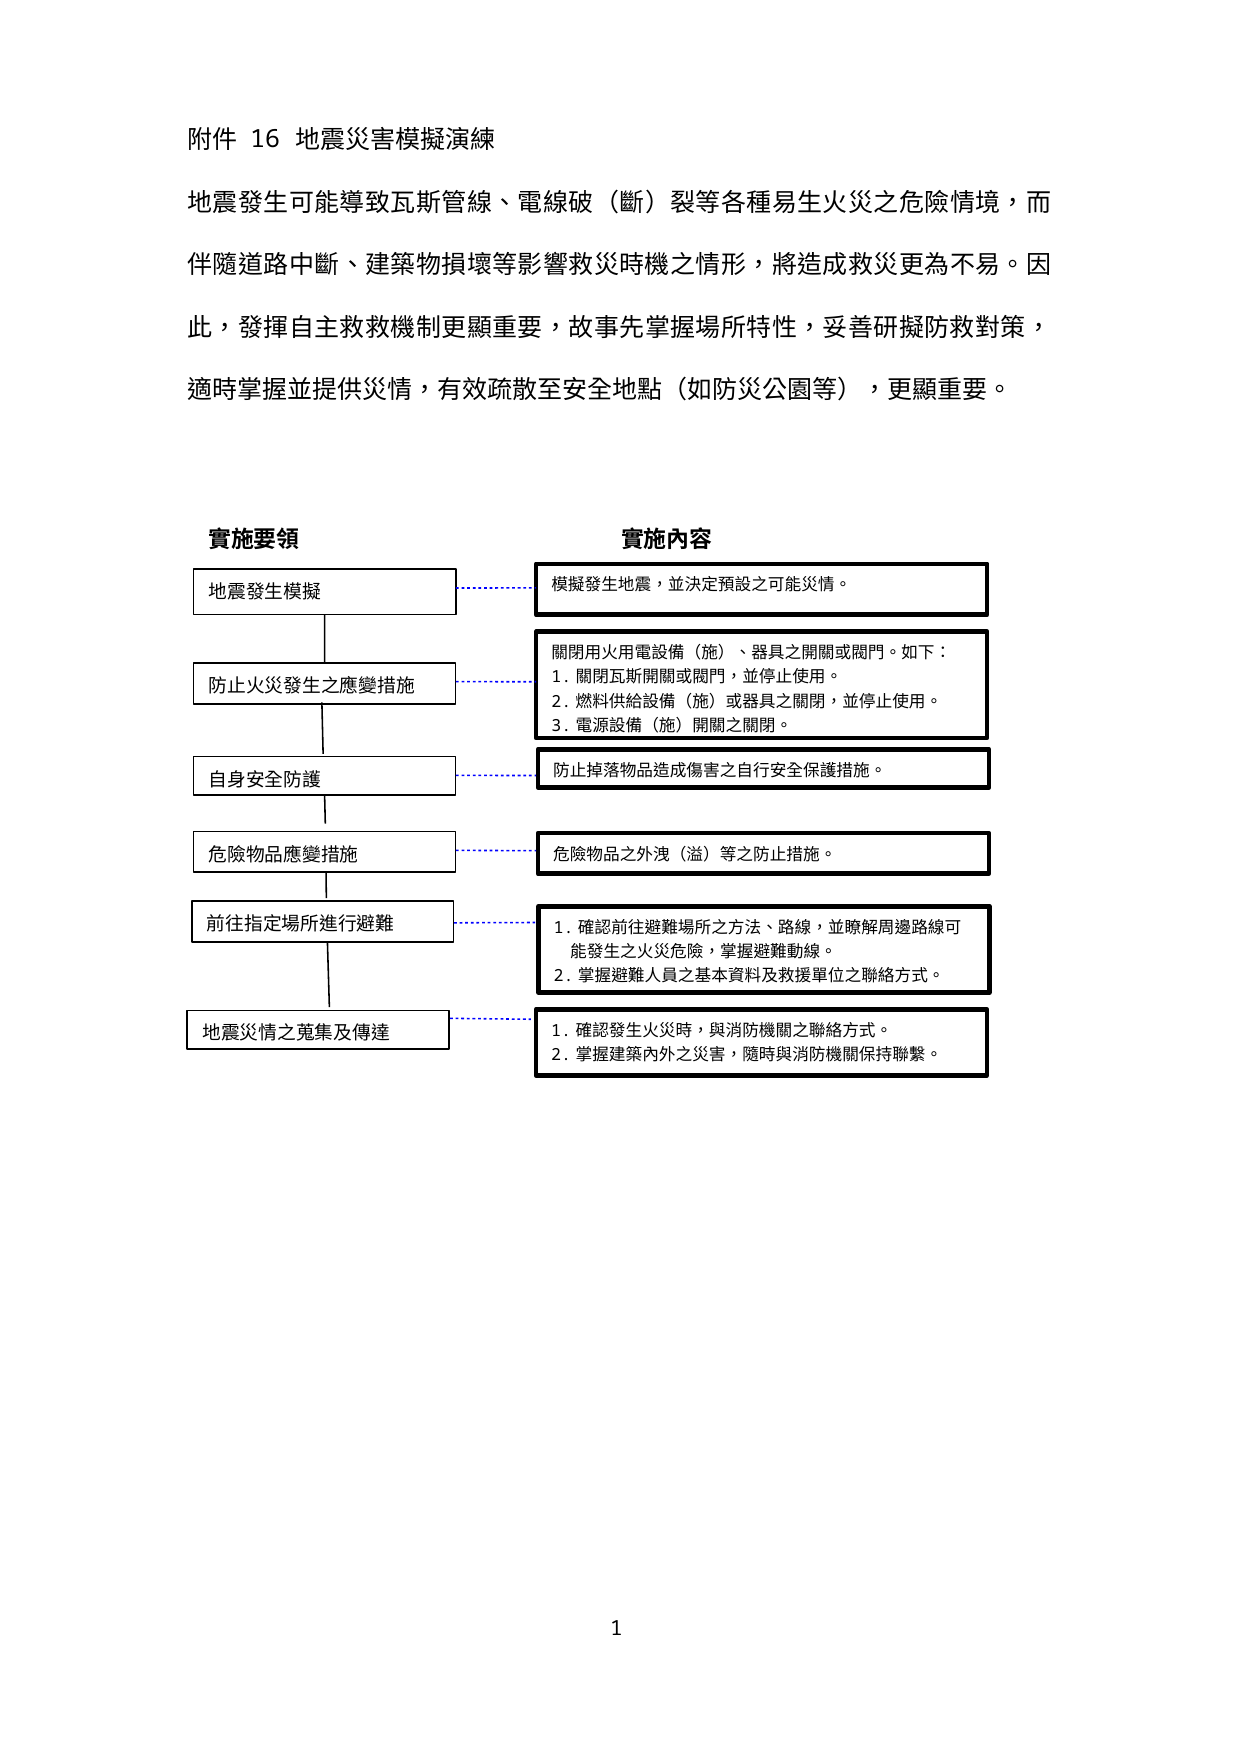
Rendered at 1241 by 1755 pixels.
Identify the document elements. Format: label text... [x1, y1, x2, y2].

text 附件 16 地震災害模擬演練 [187, 96, 1053, 159]
text 地震發生可能導致瓦斯管線、電線破（斷）裂等各種易生火災之危險情境，而伴隨道路中斷、建築物損壞等影響救災時機之情形，將造成救災更為不易。因此，發揮自主救救機制更顯重要，故事先掌握場所特性，妥善研擬防救對策，適時掌握並提供災情，有效疏散至安全地點（如防災公園等），更顯重要。 [187, 159, 1053, 409]
